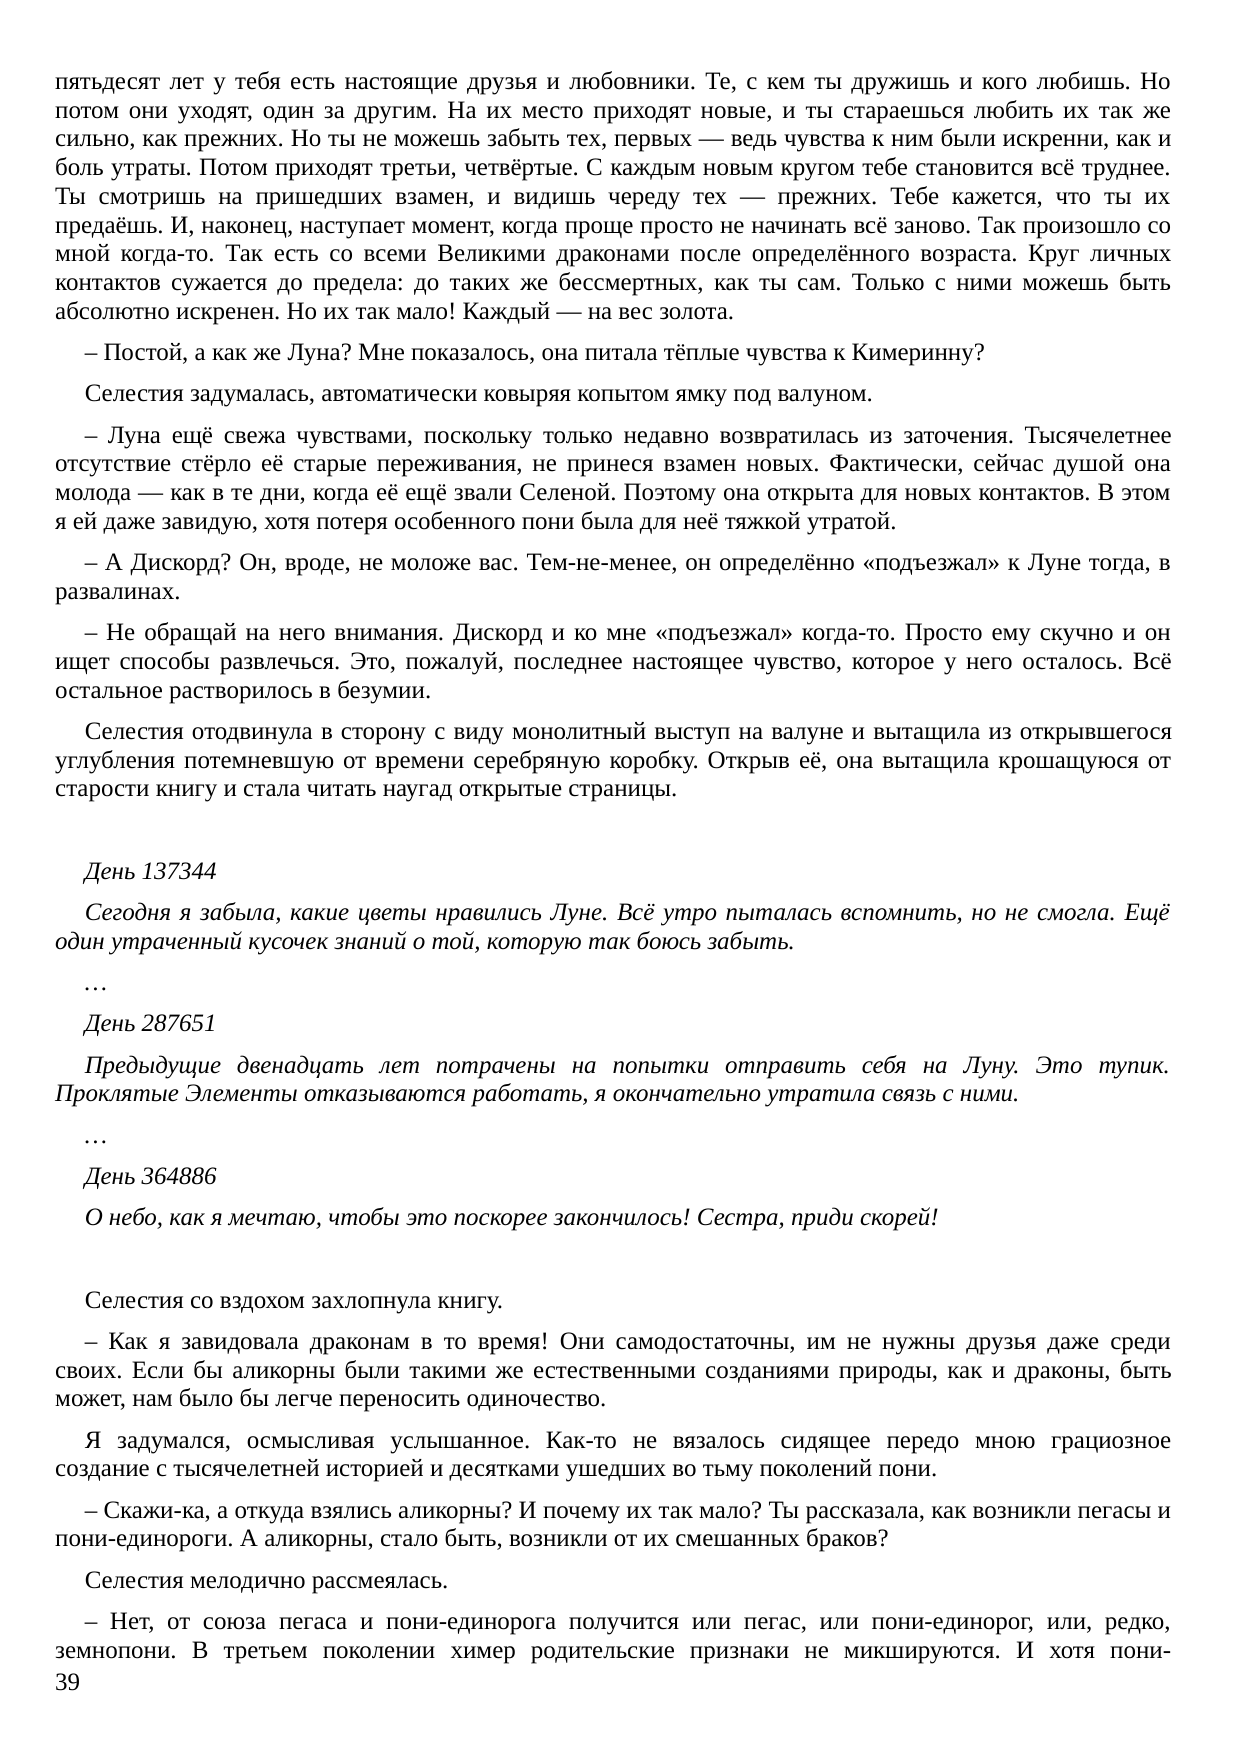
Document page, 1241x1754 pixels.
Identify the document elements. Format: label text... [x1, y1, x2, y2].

text – Как я завидовала драконам в то время! Они самодостаточны, им не нужны друзья даже среди своих. Если бы аликорны были такими же естественными созданиями природы, как и драконы, быть может, нам было бы легче переносить одиночество. [55, 1326, 1173, 1412]
text День 364886 [55, 1161, 1173, 1190]
text – Скажи-ка, а откуда взялись аликорны? И почему их так мало? Ты рассказала, как возникли пегасы и пони-единороги. А аликорны, стало быть, возникли от их смешанных браков? [55, 1495, 1173, 1552]
text День 137344 [55, 856, 1173, 885]
text пятьдесят лет у тебя есть настоящие друзья и любовники. Те, с кем ты дружишь и кого любишь. Но потом они уходят, один за другим. На их место приходят новые, и ты стараешься любить их так же сильно, как прежних. Но ты не можешь забыть тех, первых — ведь чувства к ним были искренни, как и боль утраты. Потом приходят третьи, четвёртые. С каждым новым кругом тебе становится всё труднее. Ты смотришь на пришедших взамен, и видишь череду тех — прежних. Тебе кажется, что ты их предаёшь. И, наконец, наступает момент, когда проще просто не начинать всё заново. Так произошло со мной когда-то. Так есть со всеми Великими драконами после определённого возраста. Круг личных контактов сужается до предела: до таких же бессмертных, как ты сам. Только с ними можешь быть абсолютно искренен. Но их так мало! Каждый — на вес золота. [55, 66, 1173, 325]
text Селестия со вздохом захлопнула книгу. [55, 1285, 1173, 1313]
text Предыдущие двенадцать лет потрачены на попытки отправить себя на Луну. Это тупик. Проклятые Элементы отказываются работать, я окончательно утратила связь с ними. [55, 1050, 1173, 1107]
text – Луна ещё свежа чувствами, поскольку только недавно возвратилась из заточения. Тысячелетнее отсутствие стёрло её старые переживания, не принеся взамен новых. Фактически, сейчас душой она молода — как в те дни, когда её ещё звали Селеной. Поэтому она открыта для новых контактов. В этом я ей даже завидую, хотя потеря особенного пони была для неё тяжкой утратой. [55, 420, 1173, 535]
text … [55, 967, 1173, 996]
text … [55, 1120, 1173, 1148]
text Селестия мелодично рассмеялась. [55, 1565, 1173, 1593]
text Сегодня я забыла, какие цветы нравились Луне. Всё утро пыталась вспомнить, но не смогла. Ещё один утраченный кусочек знаний о той, которую так боюсь забыть. [55, 897, 1173, 955]
text – Нет, от союза пегаса и пони-единорога получится или пегас, или пони-единорог, или, редко, земнопони. В третьем поколении химер родительские признаки не микшируются. И хотя пони- [55, 1606, 1173, 1663]
text – Не обращай на него внимания. Дискорд и ко мне «подъезжал» когда-то. Просто ему скучно и он ищет способы развлечься. Это, пожалуй, последнее настоящее чувство, которое у него осталось. Всё остальное растворилось в безумии. [55, 617, 1173, 703]
text День 287651 [55, 1008, 1173, 1037]
text – Постой, а как же Луна? Мне показалось, она питала тёплые чувства к Кимеринну? [55, 337, 1173, 366]
text Селестия отодвинула в сторону с виду монолитный выступ на валуне и вытащила из открывшегося углубления потемневшую от времени серебряную коробку. Открыв её, она вытащила крошащуюся от старости книгу и стала читать наугад открытые страницы. [55, 716, 1173, 802]
text – А Дискорд? Он, вроде, не моложе вас. Тем-не-менее, он определённо «подъезжал» к Луне тогда, в развалинах. [55, 547, 1173, 605]
text Селестия задумалась, автоматически ковыряя копытом ямку под валуном. [55, 378, 1173, 407]
text О небо, как я мечтаю, чтобы это поскорее закончилось! Сестра, приди скорей! [55, 1202, 1173, 1231]
text Я задумался, осмысливая услышанное. Как-то не вязалось сидящее передо мною грациозное создание с тысячелетней историей и десятками ушедших во тьму поколений пони. [55, 1425, 1173, 1482]
